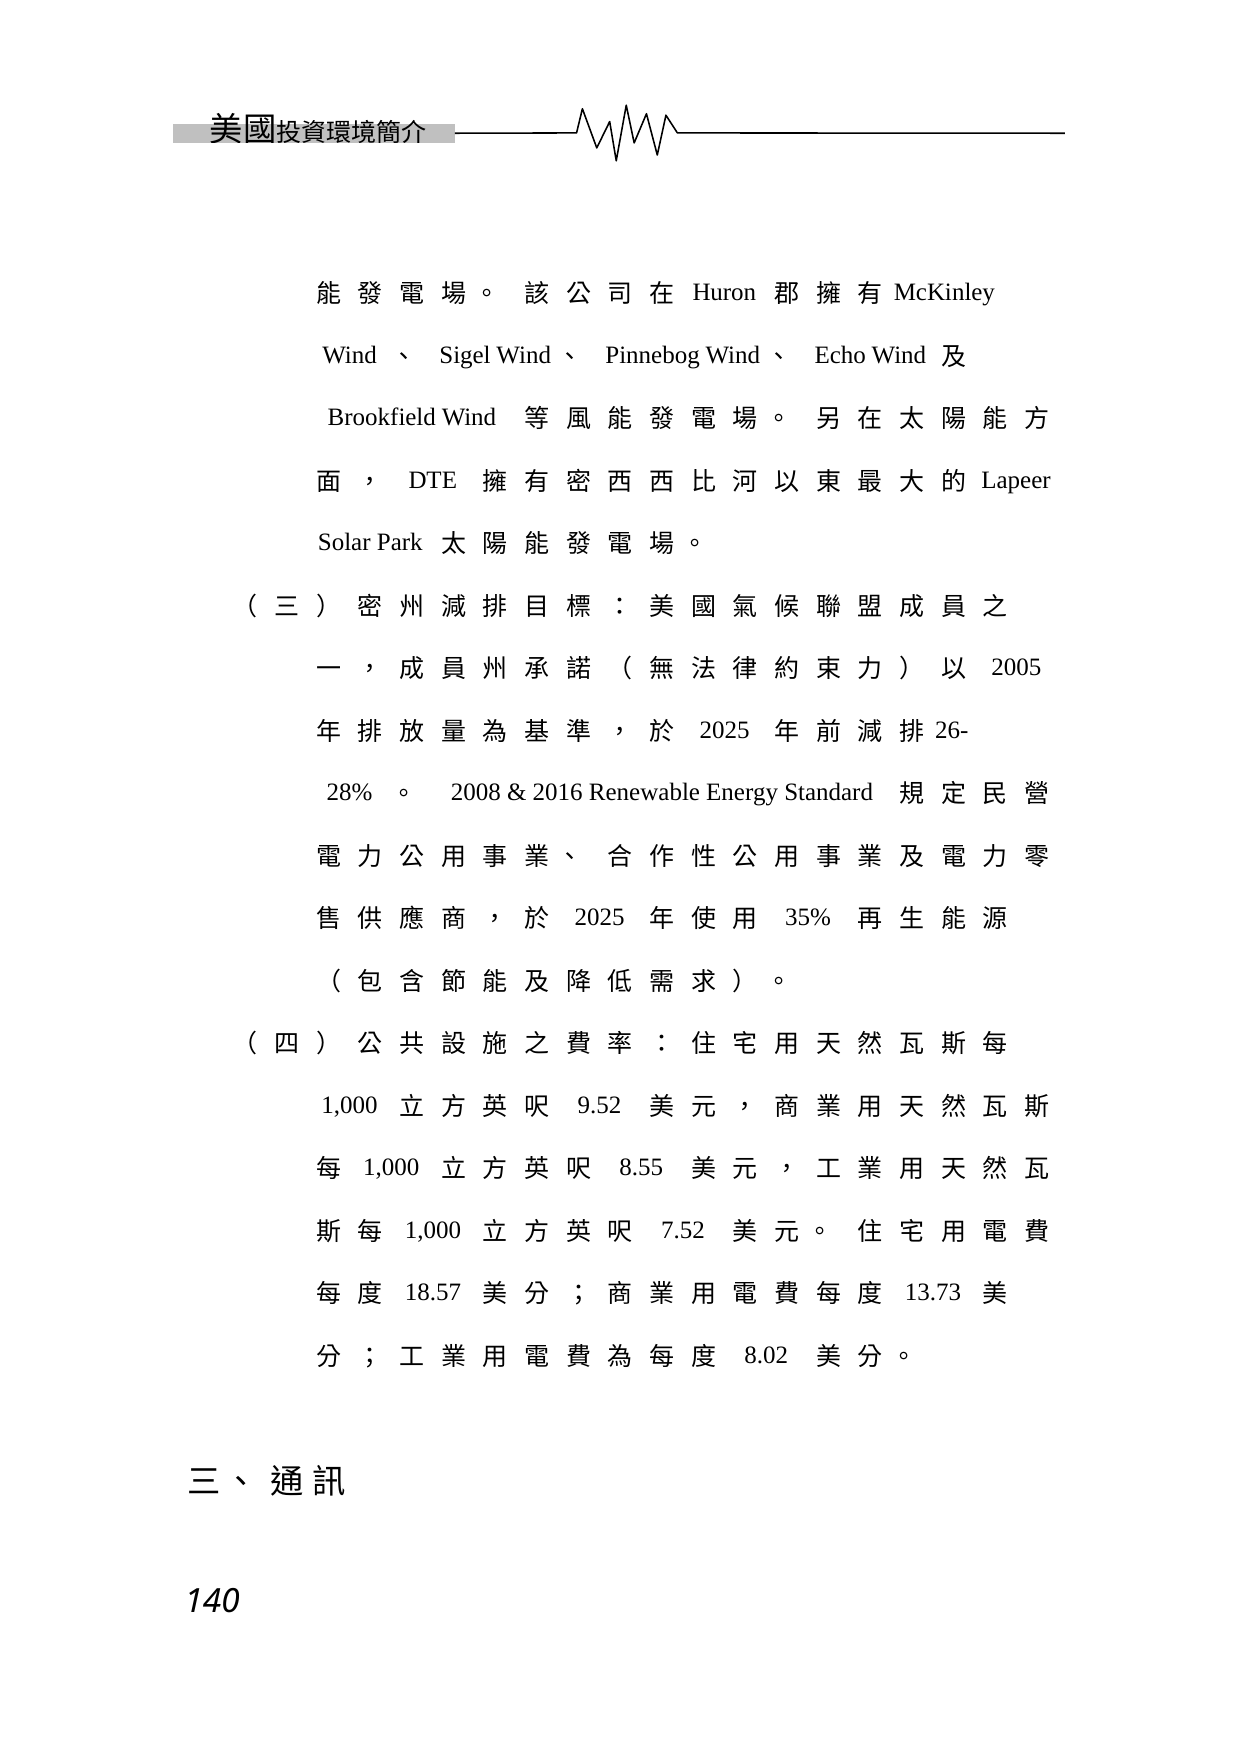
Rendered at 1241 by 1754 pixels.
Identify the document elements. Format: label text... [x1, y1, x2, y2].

text （四）公共設施之費率：住宅用天然瓦斯每1,000立方英呎9.52美元，商業用天然瓦斯每1,000立方英呎8.55美元，工業用天然瓦斯每1,000立方英呎7.52美元。住宅用電費每度18.57美分；商業用電費每度13.73美分；工業用電費為每度8.02美分。 [207, 1000, 1058, 1375]
text 能發電場。該公司在Huron郡擁有McKinley Wind、Sigel Wind、Pinnebog Wind、Echo Wind及Brookfield Wind等風能發電場。另在太陽能方面，DTE擁有密西西比河以東最大的Lapeer Solar Park太陽能發電場。 [207, 250, 1058, 563]
text （三）密州減排目標：美國氣候聯盟成員之一，成員州承諾（無法律約束力）以2005年排放量為基準，於2025年前減排26-28%。2008 & 2016 Renewable Energy Standard規定民營電力公用事業、合作性公用事業及電力零售供應商，於2025年使用35%再生能源（包含節能及降低需求）。 [207, 563, 1058, 1000]
text 三、通訊 [183, 1438, 1058, 1500]
